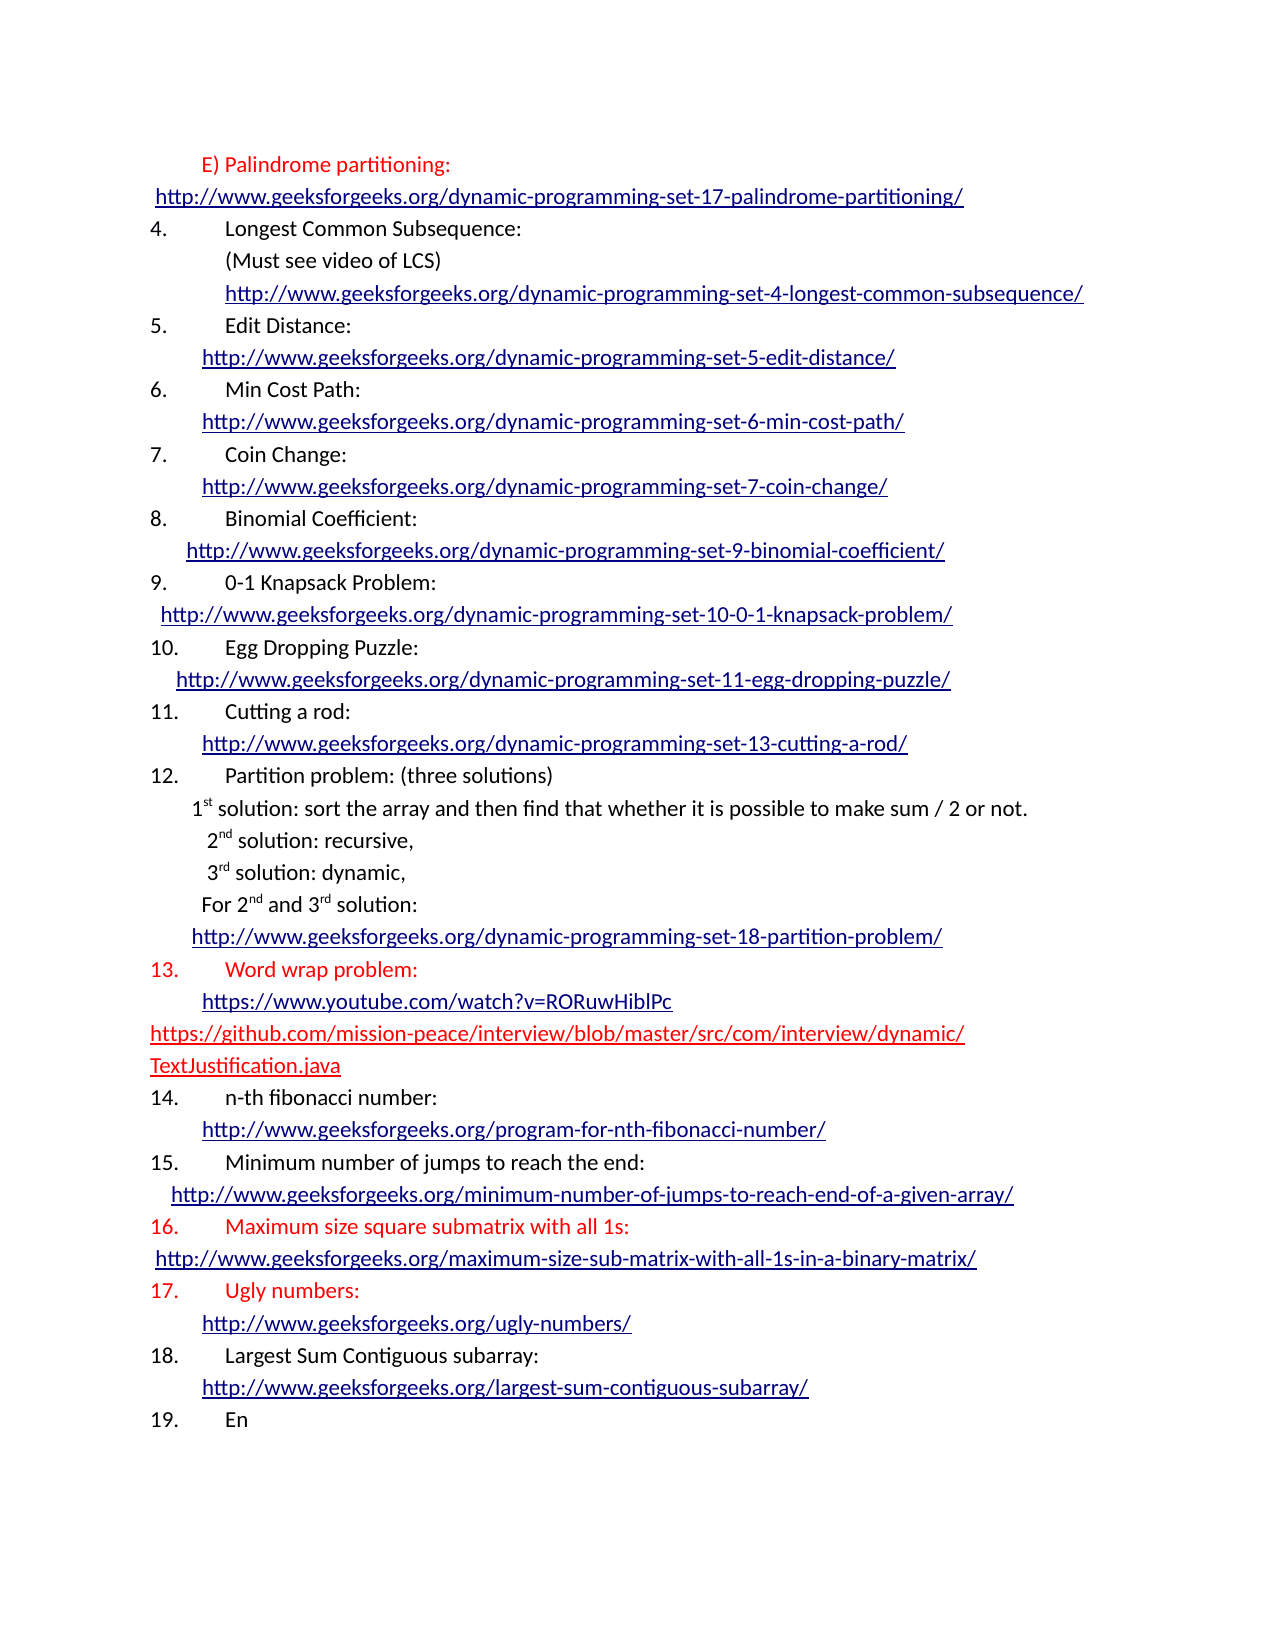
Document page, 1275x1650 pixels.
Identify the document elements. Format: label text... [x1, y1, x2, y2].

list http://www.geeksforgeeks.org/program-for-nth-fibonacci-number/ [150, 1116, 1125, 1144]
list http://www.geeksforgeeks.org/dynamic-programming-set-18-partition-problem/ [150, 922, 1125, 951]
list http://www.geeksforgeeks.org/dynamic-programming-set-4-longest-common-subsequence/ [187, 279, 1125, 307]
list http://www.geeksforgeeks.org/dynamic-programming-set-17-palindrome-partitioning/ [150, 182, 1125, 210]
list Cutting a rod: [150, 697, 1125, 725]
list 3rd solution: dynamic, [150, 858, 1125, 886]
list https://www.youtube.com/watch?v=RORuwHiblPc [150, 987, 1125, 1015]
list Edit Distance: [150, 311, 1125, 339]
list Word wrap problem: [150, 955, 1125, 983]
list n-th fibonacci number: [150, 1083, 1125, 1111]
list 2nd solution: recursive, [150, 826, 1125, 854]
list Maximum size square submatrix with all 1s: [150, 1212, 1125, 1240]
list http://www.geeksforgeeks.org/ugly-numbers/ [150, 1309, 1125, 1337]
list Ugly numbers: [150, 1277, 1125, 1304]
list http://www.geeksforgeeks.org/dynamic-programming-set-7-coin-change/ [150, 472, 1125, 500]
list (Must see video of LCS) [187, 247, 1125, 274]
list Binomial Coefficient: [150, 504, 1125, 532]
list 0-1 Knapsack Problem: [150, 568, 1125, 596]
list http://www.geeksforgeeks.org/dynamic-programming-set-10-0-1-knapsack-problem/ [150, 601, 1125, 629]
list http://www.geeksforgeeks.org/dynamic-programming-set-6-min-cost-path/ [150, 407, 1125, 436]
list E) Palindrome partitioning: [150, 150, 1125, 178]
list http://www.geeksforgeeks.org/dynamic-programming-set-9-binomial-coefficient/ [150, 536, 1125, 564]
list http://www.geeksforgeeks.org/dynamic-programming-set-5-edit-distance/ [150, 343, 1125, 371]
list 1st solution: sort the array and then find that whether it is possible to make sum / 2 or not. [150, 794, 1125, 822]
list http://www.geeksforgeeks.org/dynamic-programming-set-13-cutting-a-rod/ [150, 729, 1125, 757]
list Min Cost Path: [150, 375, 1125, 403]
list https://github.com/mission-peace/interview/blob/master/src/com/interview/dynamic/TextJustification.java [150, 1019, 1125, 1079]
list http://www.geeksforgeeks.org/dynamic-programming-set-11-egg-dropping-puzzle/ [150, 665, 1125, 693]
list En [150, 1405, 1125, 1433]
list For 2nd and 3rd solution: [150, 890, 1125, 918]
list Minimum number of jumps to reach the end: [150, 1148, 1125, 1176]
list Coin Change: [150, 440, 1125, 468]
list http://www.geeksforgeeks.org/minimum-number-of-jumps-to-reach-end-of-a-given-array/ [150, 1180, 1125, 1208]
list http://www.geeksforgeeks.org/largest-sum-contiguous-subarray/ [150, 1373, 1125, 1401]
list Largest Sum Contiguous subarray: [150, 1341, 1125, 1369]
list Partition problem: (three solutions) [150, 762, 1125, 789]
list Longest Common Subsequence: [150, 214, 1125, 242]
list http://www.geeksforgeeks.org/maximum-size-sub-matrix-with-all-1s-in-a-binary-matrix/ [150, 1244, 1125, 1272]
list Egg Dropping Puzzle: [150, 633, 1125, 661]
